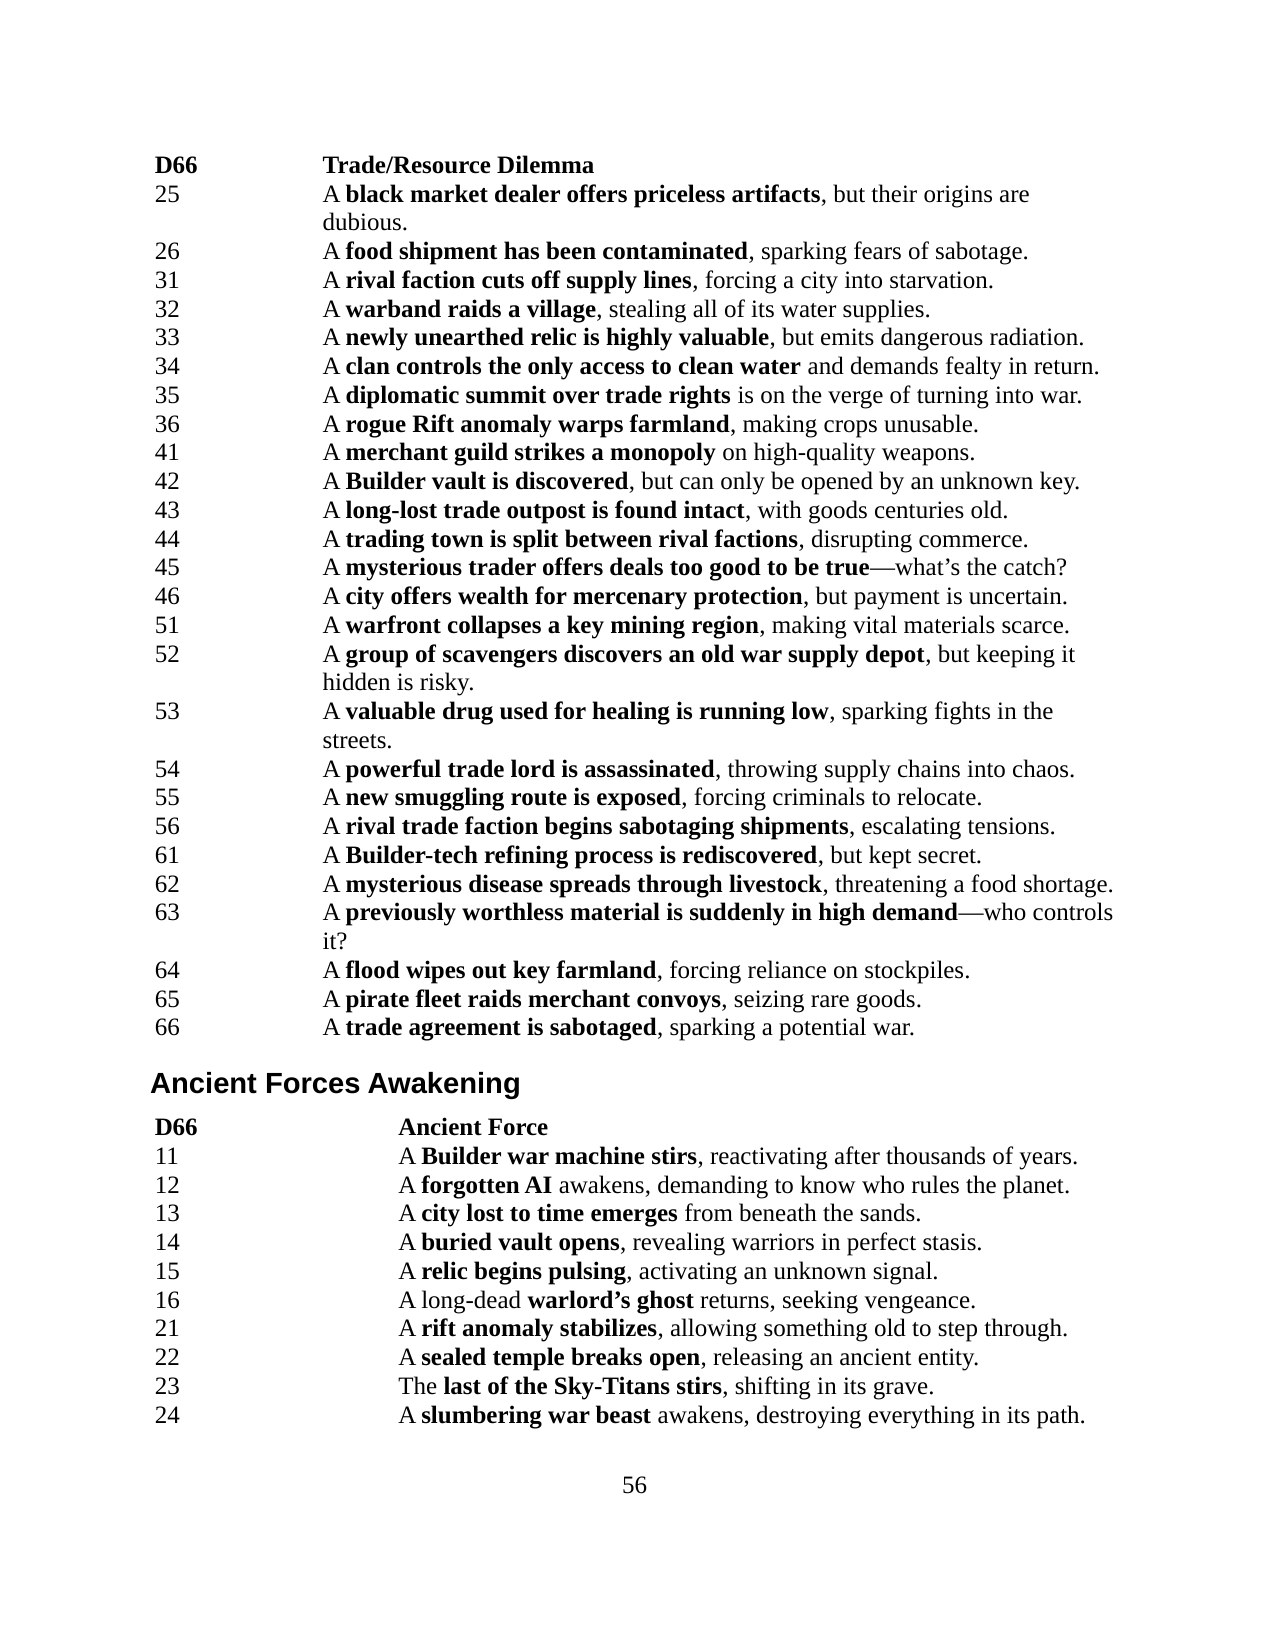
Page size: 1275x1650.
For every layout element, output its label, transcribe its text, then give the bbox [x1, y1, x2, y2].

table_cell 55 [150, 783, 318, 811]
table_cell 51 [150, 610, 318, 639]
table_cell A warband raids a village, stealing all of its water supplies. [318, 294, 1125, 322]
table_cell 33 [150, 323, 318, 351]
table_cell 23 [150, 1371, 394, 1400]
table_cell A black market dealer offers priceless artifacts, but their origins are dubious. [318, 179, 1125, 236]
table_cell 43 [150, 495, 318, 524]
table_cell A mysterious disease spreads through livestock, threatening a food shortage. [318, 869, 1125, 897]
table_cell A long-dead warlord’s ghost returns, seeking vengeance. [394, 1285, 1125, 1313]
table_cell 52 [150, 639, 318, 696]
table_cell A buried vault opens, revealing warriors in perfect stasis. [394, 1227, 1125, 1256]
table_cell 53 [150, 696, 318, 754]
table_cell 26 [150, 236, 318, 265]
table_cell A slumbering war beast awakens, destroying everything in its path. [394, 1400, 1125, 1428]
table_cell 14 [150, 1227, 394, 1256]
table_cell 46 [150, 581, 318, 610]
table_cell 54 [150, 754, 318, 782]
table_cell A mysterious trader offers deals too good to be true—what’s the catch? [318, 553, 1125, 581]
table_cell A previously worthless material is suddenly in high demand—who controls it? [318, 898, 1125, 955]
table_cell A powerful trade lord is assassinated, throwing supply chains into chaos. [318, 754, 1125, 782]
table_cell 22 [150, 1342, 394, 1371]
table_cell A relic begins pulsing, activating an unknown signal. [394, 1256, 1125, 1285]
table_cell 25 [150, 179, 318, 236]
subtitle Ancient Forces Awakening [150, 1066, 1125, 1100]
table_cell A city offers wealth for mercenary protection, but payment is uncertain. [318, 581, 1125, 610]
table_cell 13 [150, 1199, 394, 1227]
table_cell A city lost to time emerges from beneath the sands. [394, 1199, 1125, 1227]
table_cell A group of scavengers discovers an old war supply depot, but keeping it hidden is risky. [318, 639, 1125, 696]
table_header D66 [150, 1112, 394, 1141]
table_cell A warfront collapses a key mining region, making vital materials scarce. [318, 610, 1125, 639]
table_cell 66 [150, 1013, 318, 1041]
table_cell 16 [150, 1285, 394, 1313]
table_cell A rift anomaly stabilizes, allowing something old to step through. [394, 1314, 1125, 1342]
table_cell A newly unearthed relic is highly valuable, but emits dangerous radiation. [318, 323, 1125, 351]
table_cell 64 [150, 955, 318, 984]
table_cell A Builder vault is discovered, but can only be opened by an unknown key. [318, 466, 1125, 495]
table_cell 61 [150, 840, 318, 869]
table_header D66 [150, 150, 318, 179]
table_cell 56 [150, 811, 318, 840]
table_cell A rogue Rift anomaly warps farmland, making crops unusable. [318, 409, 1125, 437]
table_cell 45 [150, 553, 318, 581]
table_cell A sealed temple breaks open, releasing an ancient entity. [394, 1342, 1125, 1371]
table_cell 35 [150, 380, 318, 409]
table_cell A rival faction cuts off supply lines, forcing a city into starvation. [318, 265, 1125, 294]
table_cell A clan controls the only access to clean water and demands fealty in return. [318, 351, 1125, 380]
table_cell A trade agreement is sabotaged, sparking a potential war. [318, 1013, 1125, 1041]
table_cell 32 [150, 294, 318, 322]
table_cell 31 [150, 265, 318, 294]
table_cell A pirate fleet raids merchant convoys, seizing rare goods. [318, 984, 1125, 1012]
table_cell 63 [150, 898, 318, 955]
table_cell 65 [150, 984, 318, 1012]
table_cell A merchant guild strikes a monopoly on high-quality weapons. [318, 438, 1125, 466]
table_cell The last of the Sky-Titans stirs, shifting in its grave. [394, 1371, 1125, 1400]
table_cell 44 [150, 524, 318, 552]
table_cell A new smuggling route is exposed, forcing criminals to relocate. [318, 783, 1125, 811]
table_cell A food shipment has been contaminated, sparking fears of sabotage. [318, 236, 1125, 265]
table_cell 34 [150, 351, 318, 380]
table_cell A flood wipes out key farmland, forcing reliance on stockpiles. [318, 955, 1125, 984]
table_header Trade/Resource Dilemma [318, 150, 1125, 179]
table_cell 36 [150, 409, 318, 437]
table_cell 15 [150, 1256, 394, 1285]
table_cell 62 [150, 869, 318, 897]
table_cell A Builder war machine stirs, reactivating after thousands of years. [394, 1141, 1125, 1170]
table_cell A valuable drug used for healing is running low, sparking fights in the streets. [318, 696, 1125, 754]
table_cell A Builder-tech refining process is rediscovered, but kept secret. [318, 840, 1125, 869]
table_cell 41 [150, 438, 318, 466]
table_cell A diplomatic summit over trade rights is on the verge of turning into war. [318, 380, 1125, 409]
table_cell A long-lost trade outpost is found intact, with goods centuries old. [318, 495, 1125, 524]
table_cell A forgotten AI awakens, demanding to know who rules the planet. [394, 1170, 1125, 1198]
table_cell 12 [150, 1170, 394, 1198]
table_header Ancient Force [394, 1112, 1125, 1141]
table_cell 24 [150, 1400, 394, 1428]
table_cell 11 [150, 1141, 394, 1170]
table_cell 42 [150, 466, 318, 495]
table_cell 21 [150, 1314, 394, 1342]
table_cell A trading town is split between rival factions, disrupting commerce. [318, 524, 1125, 552]
table_cell A rival trade faction begins sabotaging shipments, escalating tensions. [318, 811, 1125, 840]
